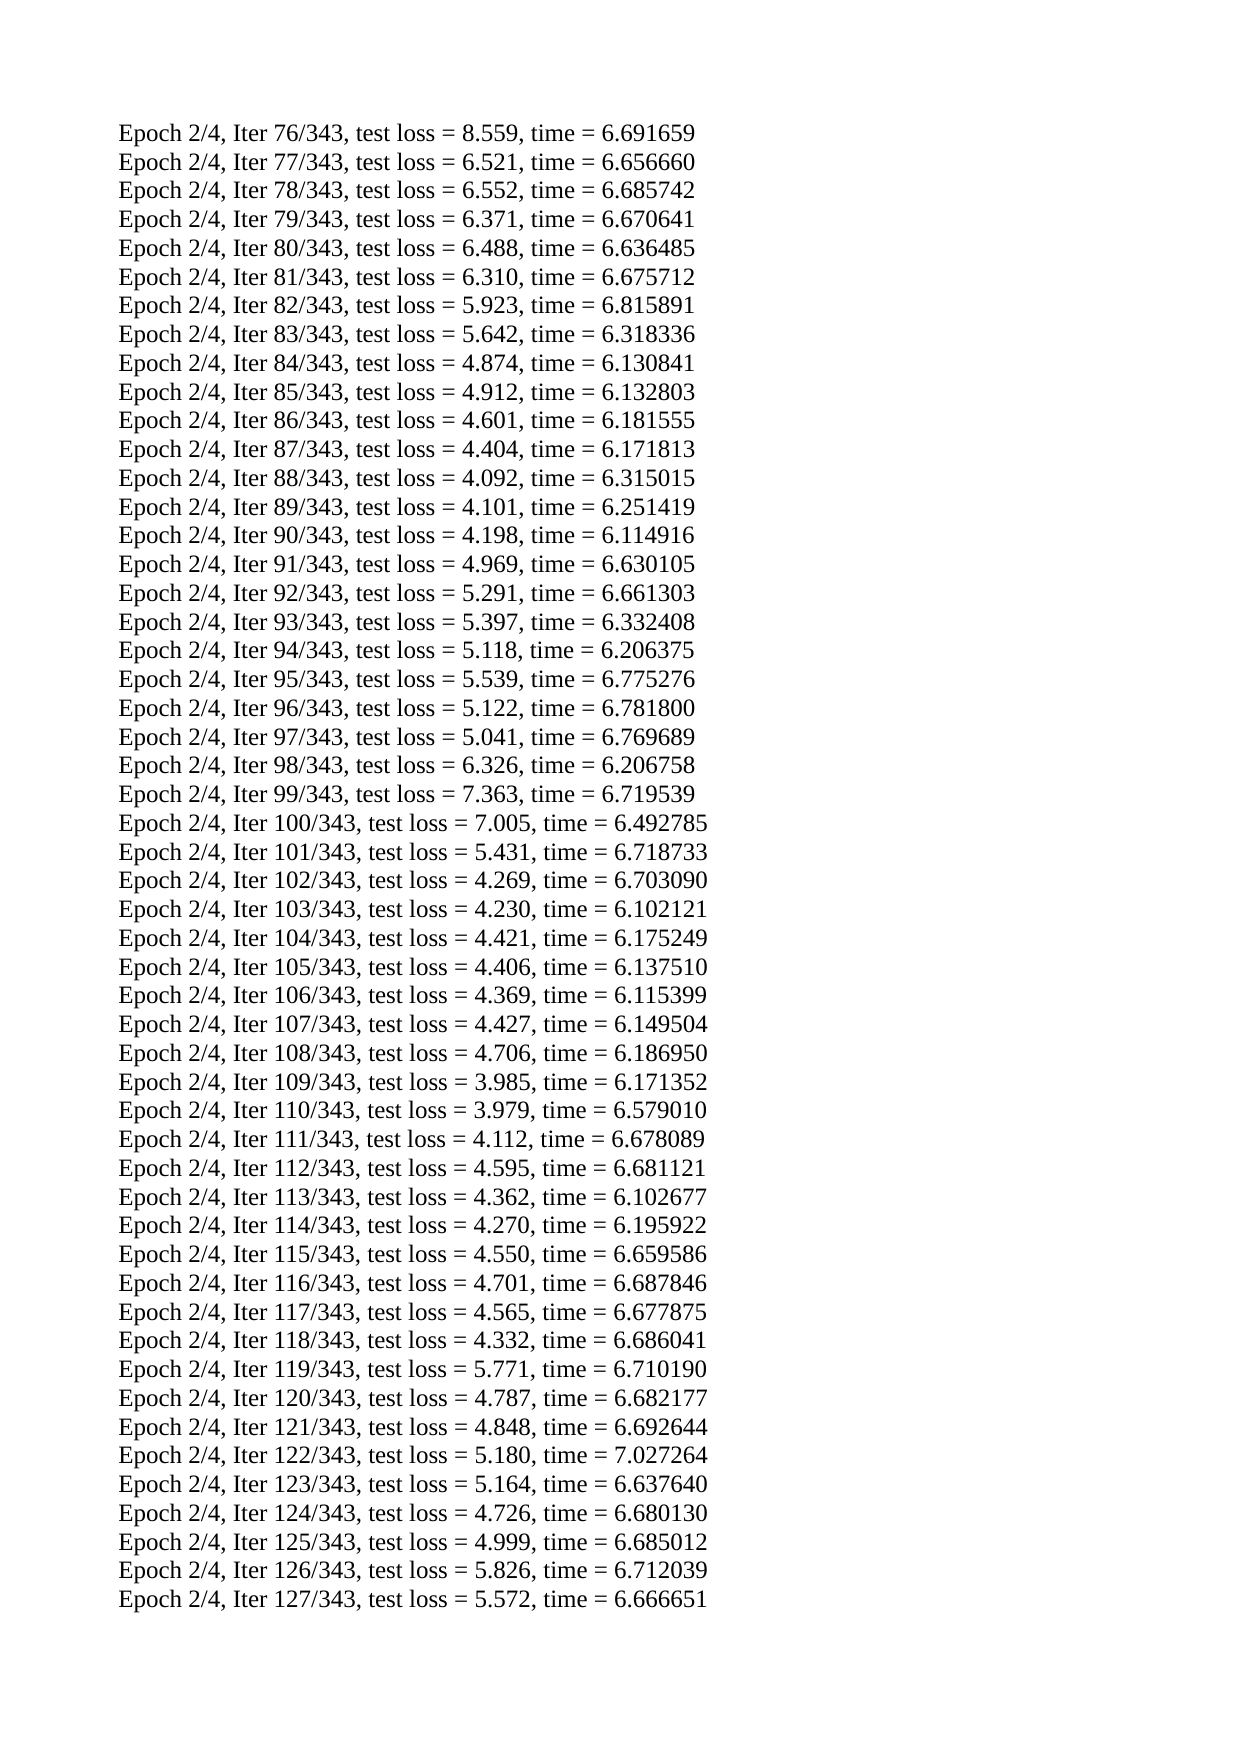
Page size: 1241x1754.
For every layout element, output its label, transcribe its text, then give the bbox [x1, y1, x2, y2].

text Epoch 2/4, Iter 76/343, test loss = 8.559, time = 6.691659 [118, 118, 1122, 147]
text Epoch 2/4, Iter 84/343, test loss = 4.874, time = 6.130841 [118, 348, 1122, 377]
text Epoch 2/4, Iter 91/343, test loss = 4.969, time = 6.630105 [118, 549, 1122, 578]
text Epoch 2/4, Iter 111/343, test loss = 4.112, time = 6.678089 [118, 1124, 1122, 1153]
text Epoch 2/4, Iter 92/343, test loss = 5.291, time = 6.661303 [118, 578, 1122, 607]
text Epoch 2/4, Iter 103/343, test loss = 4.230, time = 6.102121 [118, 894, 1122, 923]
text Epoch 2/4, Iter 79/343, test loss = 6.371, time = 6.670641 [118, 204, 1122, 233]
text Epoch 2/4, Iter 105/343, test loss = 4.406, time = 6.137510 [118, 952, 1122, 981]
text Epoch 2/4, Iter 108/343, test loss = 4.706, time = 6.186950 [118, 1038, 1122, 1067]
text Epoch 2/4, Iter 120/343, test loss = 4.787, time = 6.682177 [118, 1383, 1122, 1412]
text Epoch 2/4, Iter 90/343, test loss = 4.198, time = 6.114916 [118, 521, 1122, 549]
text Epoch 2/4, Iter 117/343, test loss = 4.565, time = 6.677875 [118, 1297, 1122, 1326]
text Epoch 2/4, Iter 116/343, test loss = 4.701, time = 6.687846 [118, 1268, 1122, 1297]
text Epoch 2/4, Iter 100/343, test loss = 7.005, time = 6.492785 [118, 808, 1122, 837]
text Epoch 2/4, Iter 112/343, test loss = 4.595, time = 6.681121 [118, 1153, 1122, 1182]
text Epoch 2/4, Iter 88/343, test loss = 4.092, time = 6.315015 [118, 463, 1122, 492]
text Epoch 2/4, Iter 86/343, test loss = 4.601, time = 6.181555 [118, 406, 1122, 434]
text Epoch 2/4, Iter 98/343, test loss = 6.326, time = 6.206758 [118, 751, 1122, 779]
text Epoch 2/4, Iter 95/343, test loss = 5.539, time = 6.775276 [118, 664, 1122, 693]
text Epoch 2/4, Iter 94/343, test loss = 5.118, time = 6.206375 [118, 636, 1122, 664]
text Epoch 2/4, Iter 85/343, test loss = 4.912, time = 6.132803 [118, 377, 1122, 406]
text Epoch 2/4, Iter 96/343, test loss = 5.122, time = 6.781800 [118, 693, 1122, 722]
text Epoch 2/4, Iter 77/343, test loss = 6.521, time = 6.656660 [118, 147, 1122, 176]
text Epoch 2/4, Iter 101/343, test loss = 5.431, time = 6.718733 [118, 837, 1122, 866]
text Epoch 2/4, Iter 80/343, test loss = 6.488, time = 6.636485 [118, 233, 1122, 262]
text Epoch 2/4, Iter 99/343, test loss = 7.363, time = 6.719539 [118, 779, 1122, 808]
text Epoch 2/4, Iter 121/343, test loss = 4.848, time = 6.692644 [118, 1412, 1122, 1441]
text Epoch 2/4, Iter 126/343, test loss = 5.826, time = 6.712039 [118, 1556, 1122, 1584]
text Epoch 2/4, Iter 109/343, test loss = 3.985, time = 6.171352 [118, 1067, 1122, 1096]
text Epoch 2/4, Iter 115/343, test loss = 4.550, time = 6.659586 [118, 1239, 1122, 1268]
text Epoch 2/4, Iter 124/343, test loss = 4.726, time = 6.680130 [118, 1498, 1122, 1527]
text Epoch 2/4, Iter 107/343, test loss = 4.427, time = 6.149504 [118, 1009, 1122, 1038]
text Epoch 2/4, Iter 122/343, test loss = 5.180, time = 7.027264 [118, 1441, 1122, 1469]
text Epoch 2/4, Iter 83/343, test loss = 5.642, time = 6.318336 [118, 319, 1122, 348]
text Epoch 2/4, Iter 114/343, test loss = 4.270, time = 6.195922 [118, 1211, 1122, 1239]
text Epoch 2/4, Iter 118/343, test loss = 4.332, time = 6.686041 [118, 1326, 1122, 1354]
text Epoch 2/4, Iter 110/343, test loss = 3.979, time = 6.579010 [118, 1096, 1122, 1124]
text Epoch 2/4, Iter 113/343, test loss = 4.362, time = 6.102677 [118, 1182, 1122, 1211]
text Epoch 2/4, Iter 104/343, test loss = 4.421, time = 6.175249 [118, 923, 1122, 952]
text Epoch 2/4, Iter 125/343, test loss = 4.999, time = 6.685012 [118, 1527, 1122, 1556]
text Epoch 2/4, Iter 89/343, test loss = 4.101, time = 6.251419 [118, 492, 1122, 521]
text Epoch 2/4, Iter 78/343, test loss = 6.552, time = 6.685742 [118, 176, 1122, 204]
text Epoch 2/4, Iter 106/343, test loss = 4.369, time = 6.115399 [118, 981, 1122, 1009]
text Epoch 2/4, Iter 93/343, test loss = 5.397, time = 6.332408 [118, 607, 1122, 636]
text Epoch 2/4, Iter 97/343, test loss = 5.041, time = 6.769689 [118, 722, 1122, 751]
text Epoch 2/4, Iter 127/343, test loss = 5.572, time = 6.666651 [118, 1584, 1122, 1613]
text Epoch 2/4, Iter 119/343, test loss = 5.771, time = 6.710190 [118, 1354, 1122, 1383]
text Epoch 2/4, Iter 87/343, test loss = 4.404, time = 6.171813 [118, 434, 1122, 463]
text Epoch 2/4, Iter 123/343, test loss = 5.164, time = 6.637640 [118, 1469, 1122, 1498]
text Epoch 2/4, Iter 81/343, test loss = 6.310, time = 6.675712 [118, 262, 1122, 291]
text Epoch 2/4, Iter 82/343, test loss = 5.923, time = 6.815891 [118, 291, 1122, 319]
text Epoch 2/4, Iter 102/343, test loss = 4.269, time = 6.703090 [118, 866, 1122, 894]
